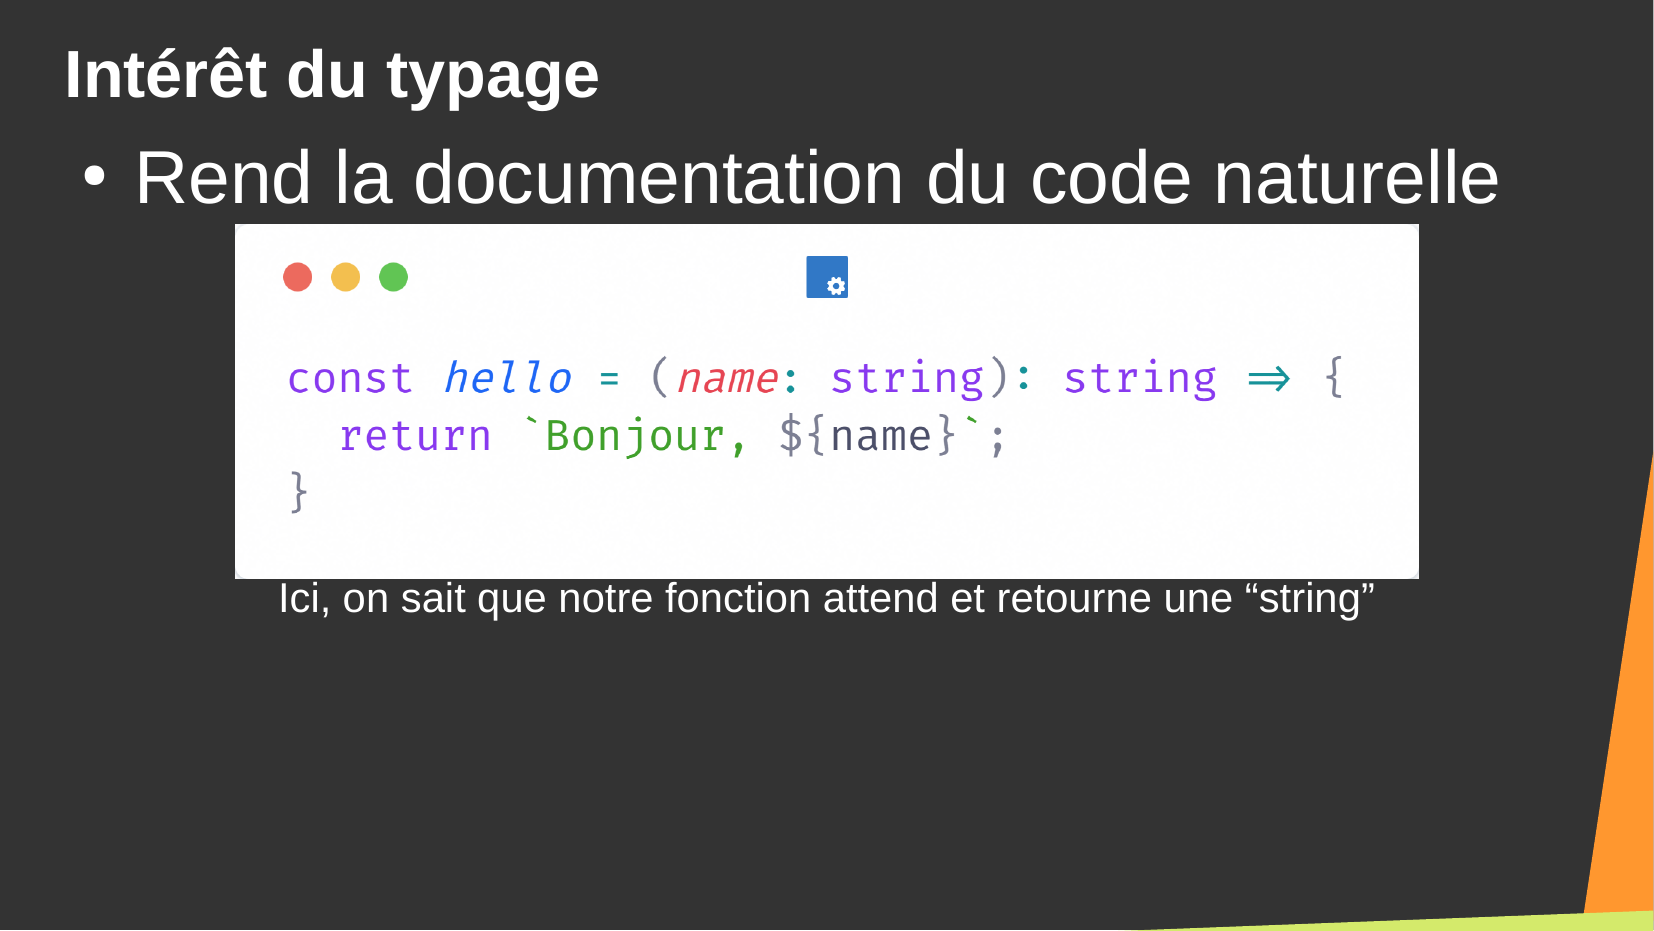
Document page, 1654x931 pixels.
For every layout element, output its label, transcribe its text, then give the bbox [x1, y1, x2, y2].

text_box [1118, 446, 1654, 931]
picture [235, 224, 1419, 567]
title Intérêt du typage [64, 37, 1388, 115]
list Rend la documentation du code naturelle [63, 135, 1542, 225]
text_box Ici, on sait que notre fonction attend et retourne une “string” [85, 567, 1568, 638]
